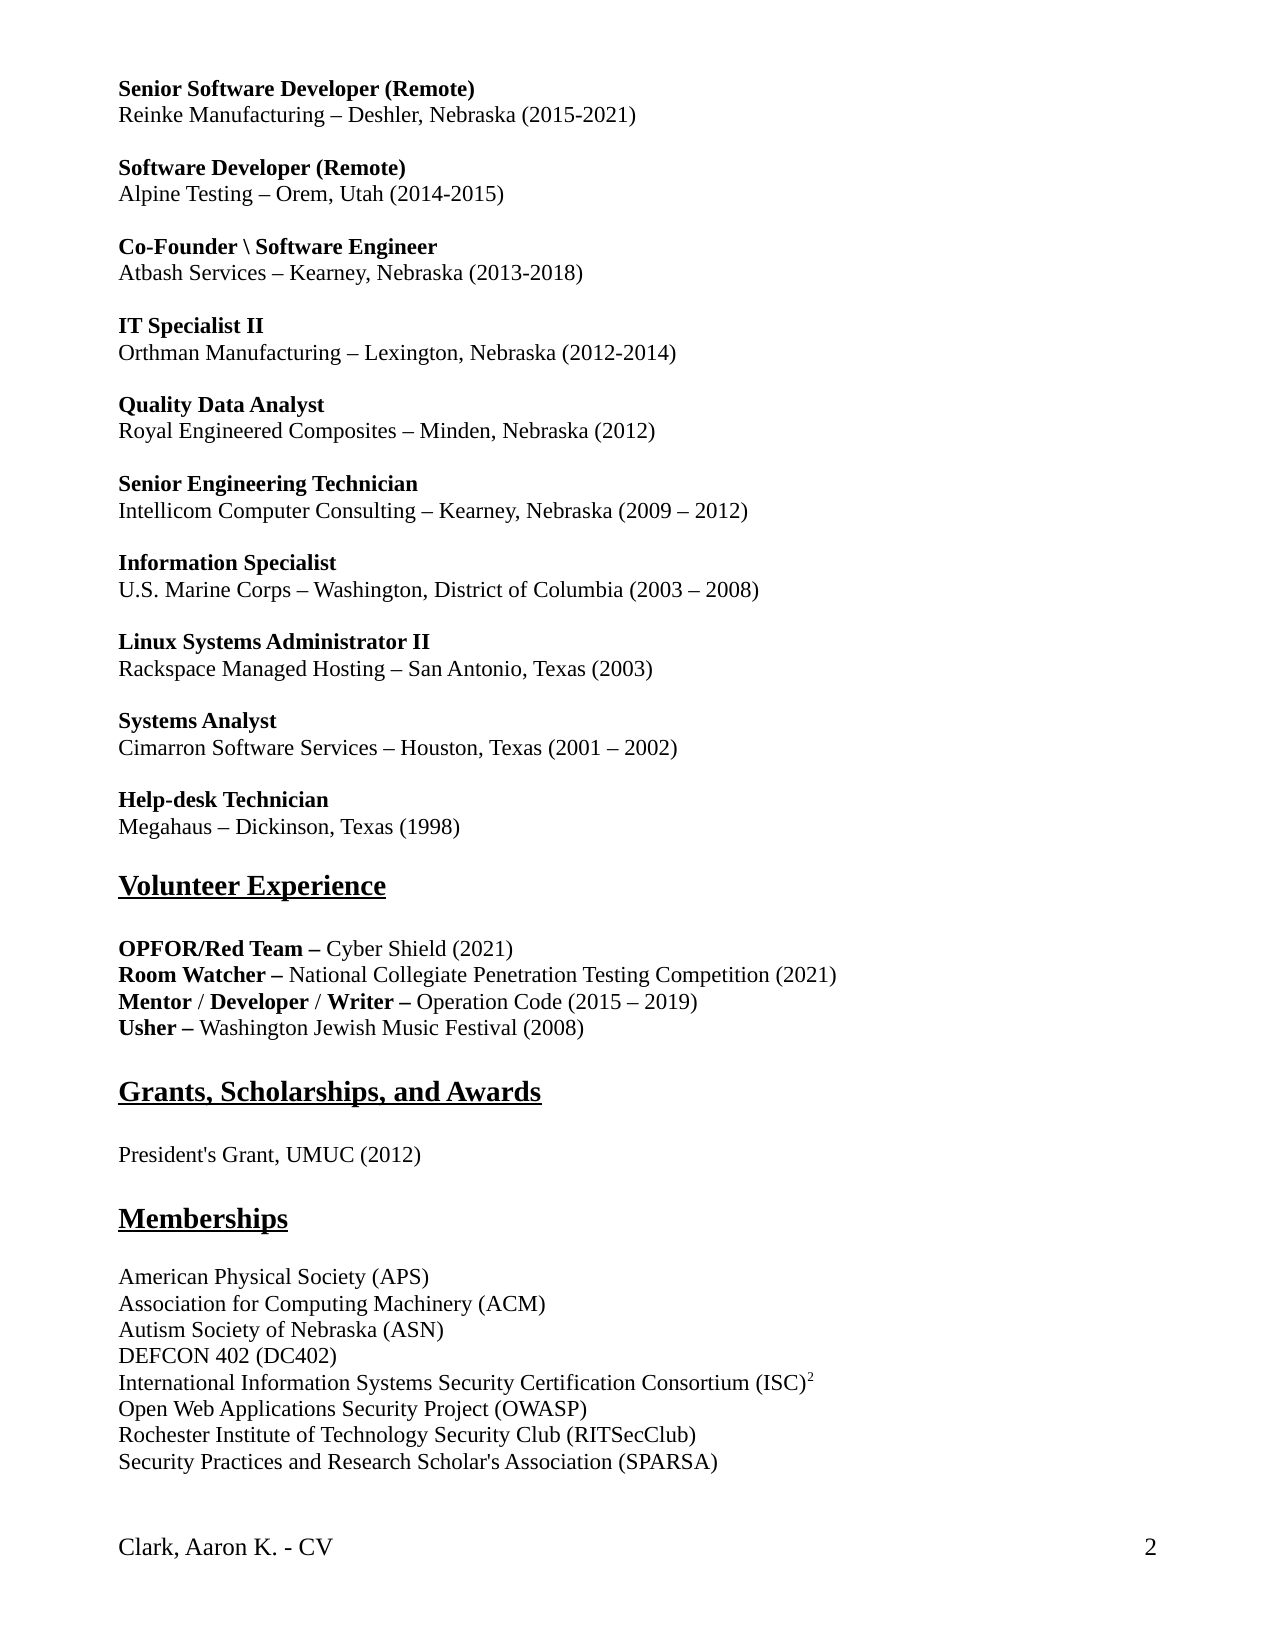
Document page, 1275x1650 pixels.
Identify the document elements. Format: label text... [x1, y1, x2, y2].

text Megahaus – Dickinson, Texas (1998) [118, 813, 1157, 839]
text Co-Founder \ Software Engineer [118, 233, 1157, 259]
text Software Developer (Remote) [118, 154, 1157, 180]
text Quality Data Analyst [118, 391, 1157, 418]
text Security Practices and Research Scholar's Association (SPARSA) [118, 1448, 1157, 1474]
text U.S. Marine Corps – Washington, District of Columbia (2003 – 2008) [118, 576, 1157, 602]
text Room Watcher – National Collegiate Penetration Testing Competition (2021) Mentor / Developer / Writer – Operation Code (2015 – 2019) [118, 961, 1157, 1014]
text Autism Society of Nebraska (ASN) DEFCON 402 (DC402) [118, 1316, 1157, 1369]
text IT Specialist II [118, 312, 1157, 338]
text Alpine Testing – Orem, Utah (2014-2015) [118, 180, 1157, 207]
text Rochester Institute of Technology Security Club (RITSecClub) [118, 1421, 1157, 1448]
text OPFOR/Red Team – Cyber Shield (2021) [118, 935, 1157, 961]
text Memberships [118, 1201, 1157, 1234]
text Help-desk Technician [118, 787, 1157, 813]
text American Physical Society (APS) [118, 1263, 1157, 1290]
text Usher – Washington Jewish Music Festival (2008) [118, 1014, 1157, 1041]
text Reinke Manufacturing – Deshler, Nebraska (2015-2021) [118, 101, 1157, 128]
text Orthman Manufacturing – Lexington, Nebraska (2012-2014) [118, 338, 1157, 365]
text Rackspace Managed Hosting – San Antonio, Texas (2003) [118, 655, 1157, 681]
text Intellicom Computer Consulting – Kearney, Nebraska (2009 – 2012) [118, 497, 1157, 523]
text Cimarron Software Services – Houston, Texas (2001 – 2002) [118, 734, 1157, 760]
text Royal Engineered Composites – Minden, Nebraska (2012) [118, 418, 1157, 444]
text Atbash Services – Kearney, Nebraska (2013-2018) [118, 259, 1157, 286]
text International Information Systems Security Certification Consortium (ISC)2 Open Web Applications Security Project (OWASP) [118, 1369, 1157, 1421]
text Senior Engineering Technician [118, 470, 1157, 497]
text Systems Analyst [118, 707, 1157, 734]
text Grants, Scholarships, and Awards [118, 1074, 1157, 1108]
text Information Specialist [118, 549, 1157, 576]
text Linux Systems Administrator II [118, 628, 1157, 655]
text Association for Computing Machinery (ACM) [118, 1290, 1157, 1316]
text President's Grant, UMUC (2012) [118, 1141, 1157, 1167]
text Senior Software Developer (Remote) [118, 75, 1157, 101]
text Volunteer Experience [118, 868, 1157, 902]
